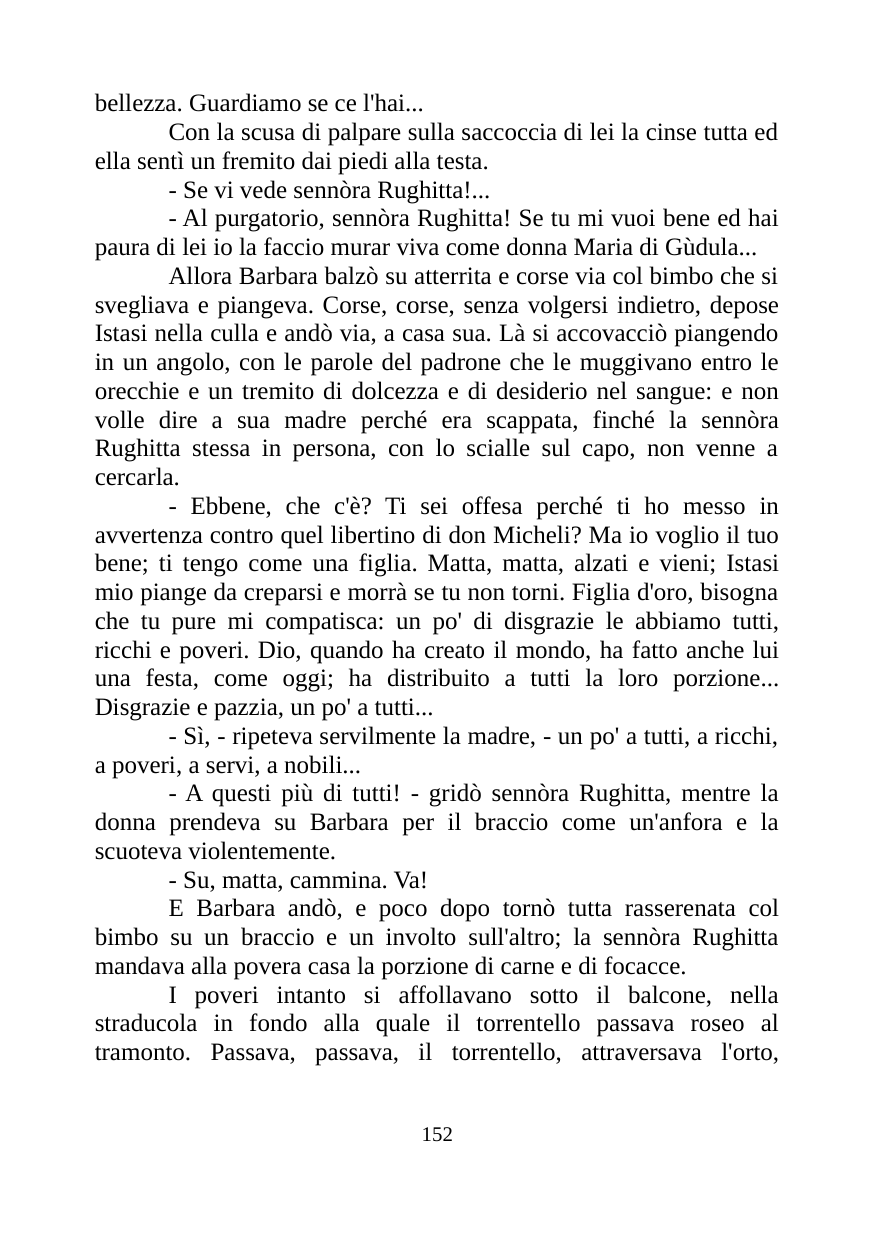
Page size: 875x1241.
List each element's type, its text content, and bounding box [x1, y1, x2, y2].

text Allora Barbara balzò su atterrita e corse via col bimbo che si svegliava e piangeva. Corse, corse, senza volgersi indietro, depose Istasi nella culla e andò via, a casa sua. Là si accovacciò piangendo in un angolo, con le parole del padrone che le muggivano entro le orecchie e un tremito di dolcezza e di desiderio nel sangue: e non volle dire a sua madre perché era scappata, finché la sennòra Rughitta stessa in persona, con lo scialle sul capo, non venne a cercarla. [94, 261, 779, 491]
text Con la scusa di palpare sulla saccoccia di lei la cinse tutta ed ella sentì un fremito dai piedi alla testa. [94, 117, 779, 175]
text - Sì, - ripeteva servilmente la madre, - un po' a tutti, a ricchi, a poveri, a servi, a nobili... [94, 721, 779, 778]
text bellezza. Guardiamo se ce l'hai... [94, 88, 779, 117]
text I poveri intanto si affollavano sotto il balcone, nella straducola in fondo alla quale il torrentello passava roseo al tramonto. Passava, passava, il torrentello, attraversava l'orto, [94, 980, 779, 1066]
text E Barbara andò, e poco dopo tornò tutta rasserenata col bimbo su un braccio e un involto sull'altro; la sennòra Rughitta mandava alla povera casa la porzione di carne e di focacce. [94, 893, 779, 980]
text - A questi più di tutti! - gridò sennòra Rughitta, mentre la donna prendeva su Barbara per il braccio come un'anfora e la scuoteva violentemente. [94, 778, 779, 865]
text - Su, matta, cammina. Va! [94, 865, 779, 893]
text - Se vi vede sennòra Rughitta!... [94, 175, 779, 203]
text - Ebbene, che c'è? Ti sei offesa perché ti ho messo in avvertenza contro quel libertino di don Micheli? Ma io voglio il tuo bene; ti tengo come una figlia. Matta, matta, alzati e vieni; Istasi mio piange da creparsi e morrà se tu non torni. Figlia d'oro, bisogna che tu pure mi compatisca: un po' di disgrazie le abbiamo tutti, ricchi e poveri. Dio, quando ha creato il mondo, ha fatto anche lui una festa, come oggi; ha distribuito a tutti la loro porzione... Disgrazie e pazzia, un po' a tutti... [94, 491, 779, 721]
text - Al purgatorio, sennòra Rughitta! Se tu mi vuoi bene ed hai paura di lei io la faccio murar viva come donna Maria di Gùdula... [94, 203, 779, 261]
